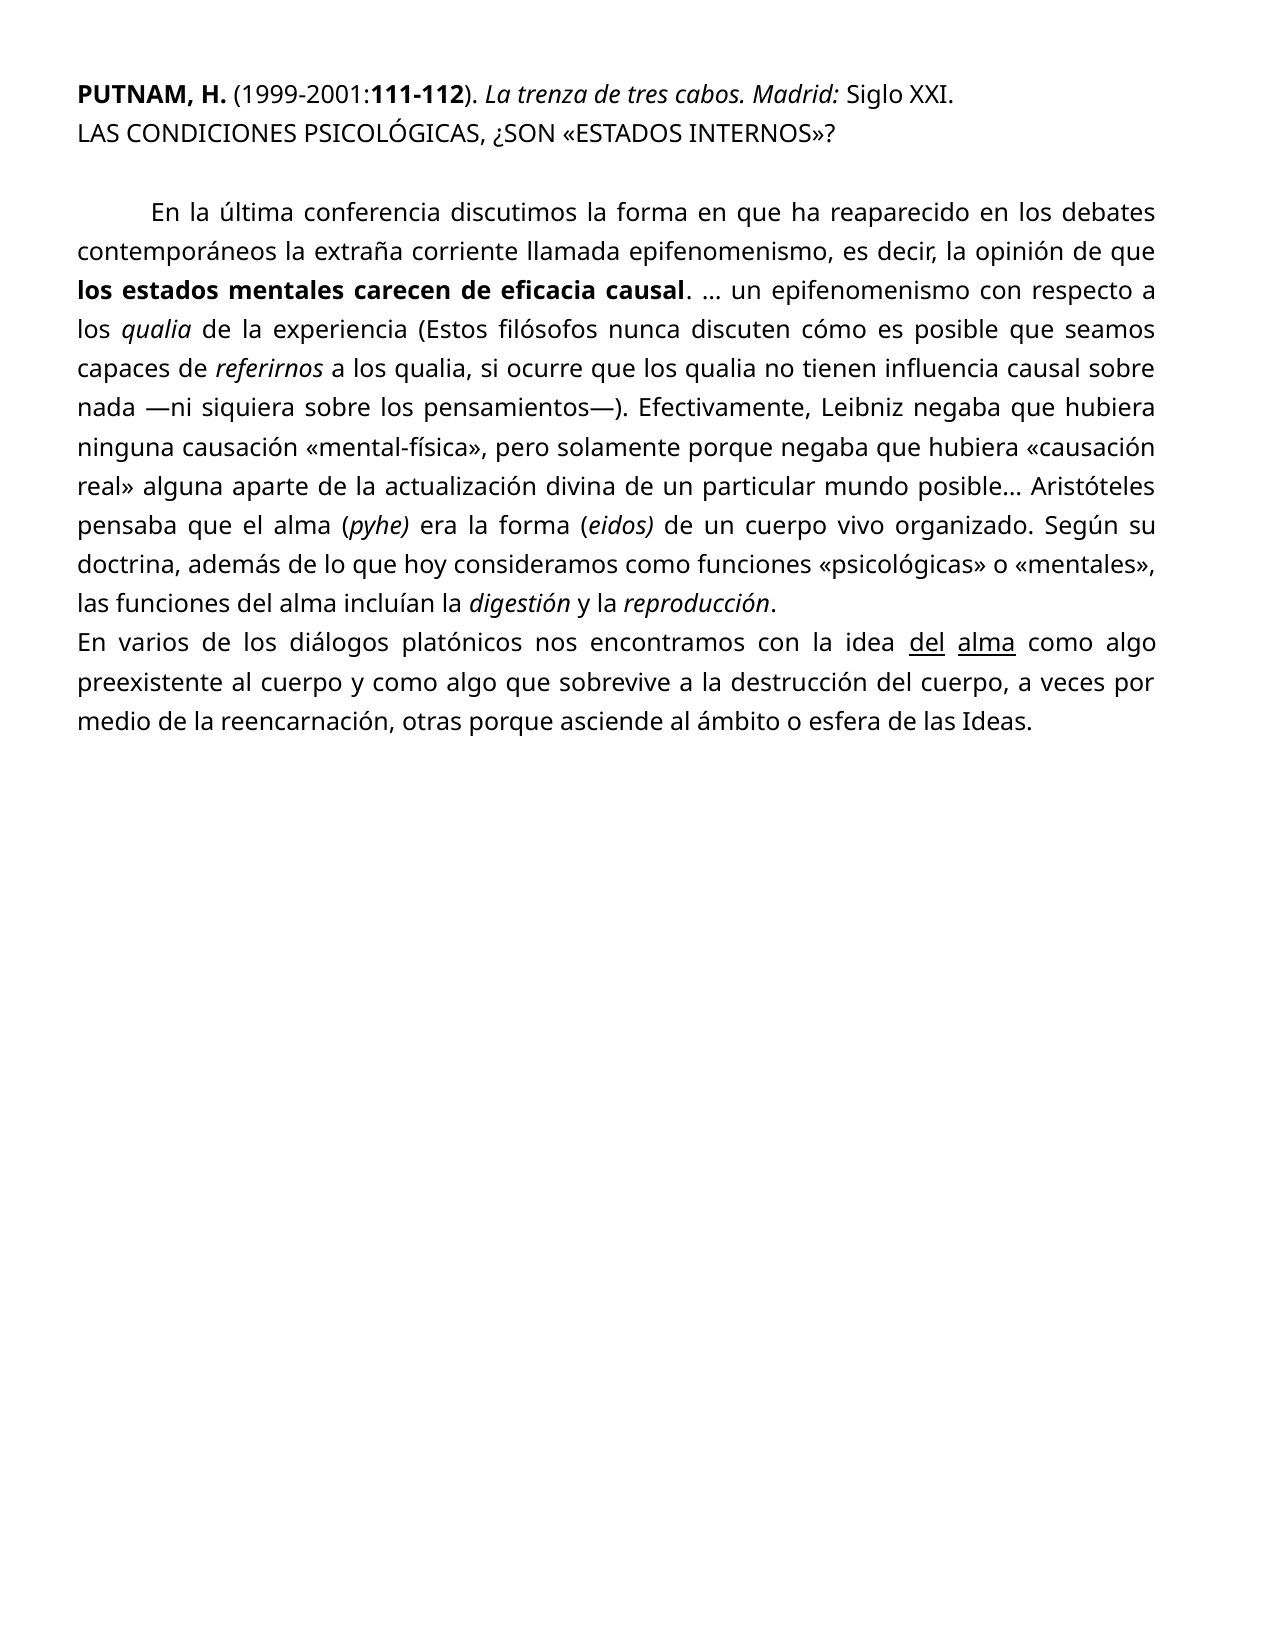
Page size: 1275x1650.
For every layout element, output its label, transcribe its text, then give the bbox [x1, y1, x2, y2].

text PUTNAM, H. (1999-2001:111-112). La trenza de tres cabos. Madrid: Siglo XXI. [77, 77, 1157, 111]
text En la última conferencia discutimos la forma en que ha reaparecido en los debates contemporáneos la extraña corriente llamada epifenomenismo, es decir, la opinión de que los estados mentales carecen de eficacia causal. … un epifenomenismo con respecto a los qualia de la experiencia (Estos filósofos nunca discuten cómo es posible que seamos capaces de referirnos a los qualia, si ocurre que los qualia no tienen influencia causal sobre nada —ni siquiera sobre los pensamientos—). Efectivamente, Leibniz negaba que hubiera ninguna causación «mental-física», pero solamente porque negaba que hubiera «causación real» alguna aparte de la actualización divina de un particular mundo posible… Aristóteles pensaba que el alma (pyhe) era la forma (eidos) de un cuerpo vivo organizado. Según su doctrina, además de lo que hoy consideramos como funciones «psicológicas» o «mentales», las funciones del alma incluían la digestión y la reproducción. [77, 194, 1157, 620]
text En varios de los diálogos platónicos nos encontramos con la idea del alma como algo preexistente al cuerpo y como algo que sobrevive a la destrucción del cuerpo, a veces por medio de la reencarnación, otras porque asciende al ámbito o esfera de las Ideas. [77, 625, 1157, 737]
text LAS CONDICIONES PSICOLÓGICAS, ¿SON «ESTADOS INTERNOS»? [77, 116, 1157, 150]
